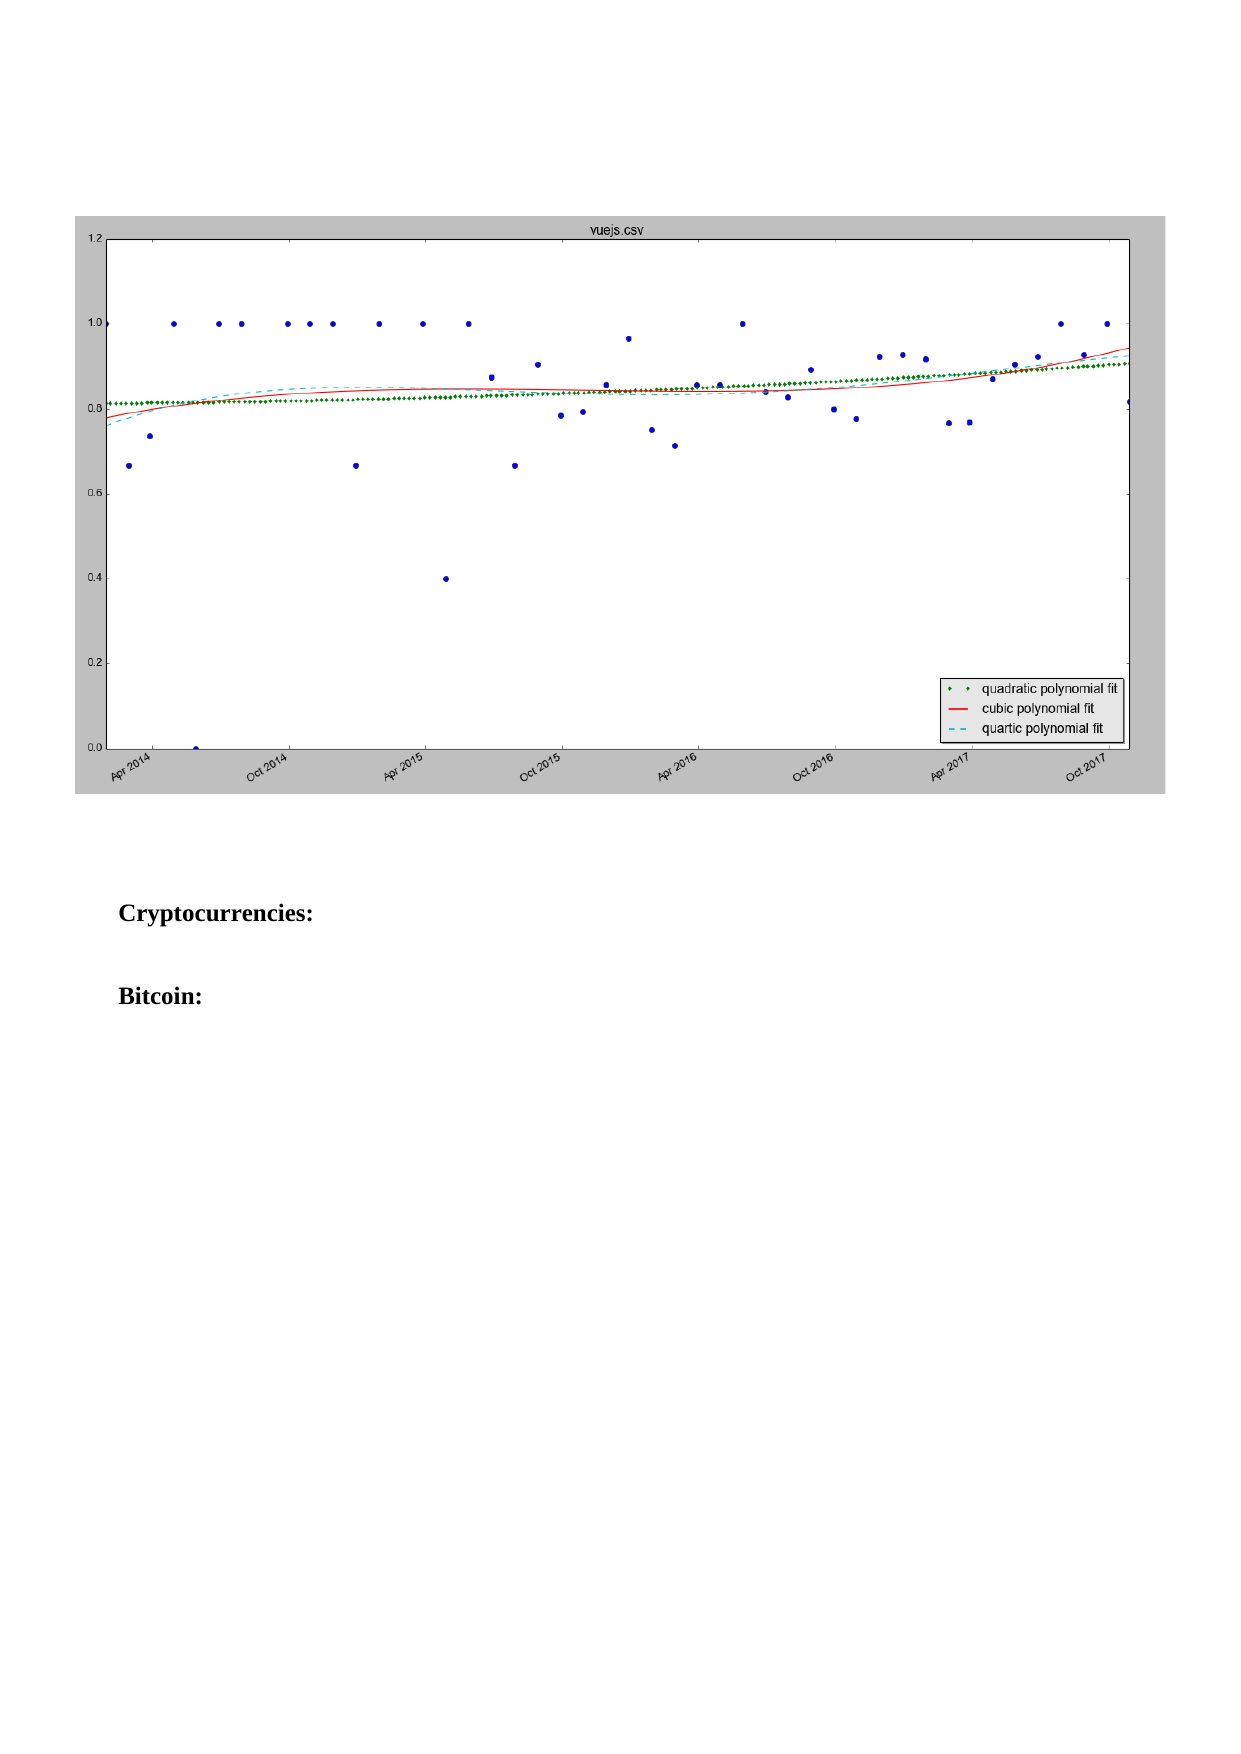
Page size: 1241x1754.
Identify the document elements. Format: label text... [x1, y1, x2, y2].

text Bitcoin: [118, 947, 1122, 1010]
text Cryptocurrencies: [118, 898, 1122, 927]
picture [74, 216, 1166, 794]
